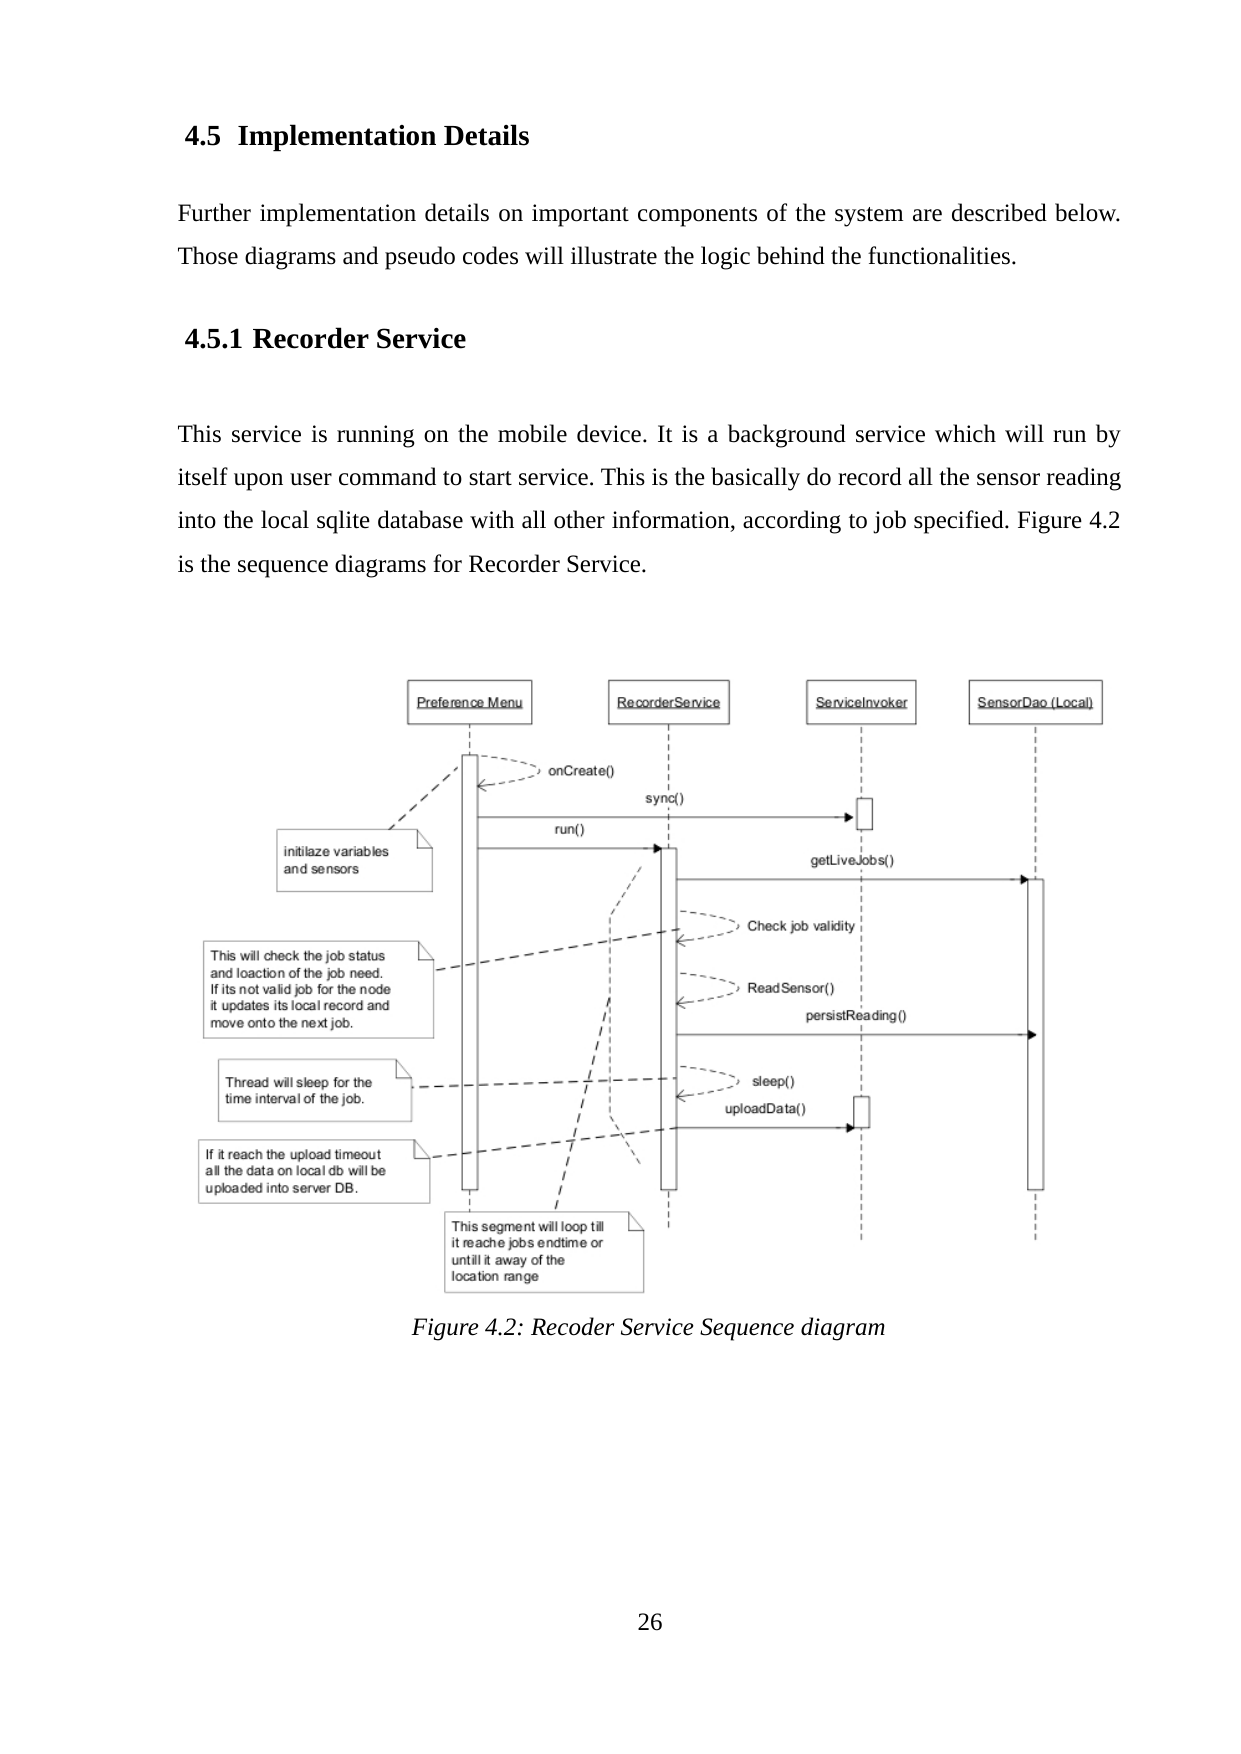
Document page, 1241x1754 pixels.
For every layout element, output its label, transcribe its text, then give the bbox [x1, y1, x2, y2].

subtitle Recorder Service [177, 322, 1122, 355]
text This service is running on the mobile device. It is a background service which will run by itself upon user command to start service. This is the basically do record all the sensor reading into the local sqlite database with all other information, according to job specified. Figure 4.2 is the sequence diagrams for Recorder Service. [177, 419, 1122, 577]
text Figure 4.2: Recoder Service Sequence diagram [177, 1312, 1122, 1341]
picture [177, 660, 1123, 1312]
text Further implementation details on important components of the system are described below. Those diagrams and pseudo codes will illustrate the logic behind the functionalities. [177, 198, 1122, 270]
subtitle Implementation Details [177, 118, 1122, 152]
